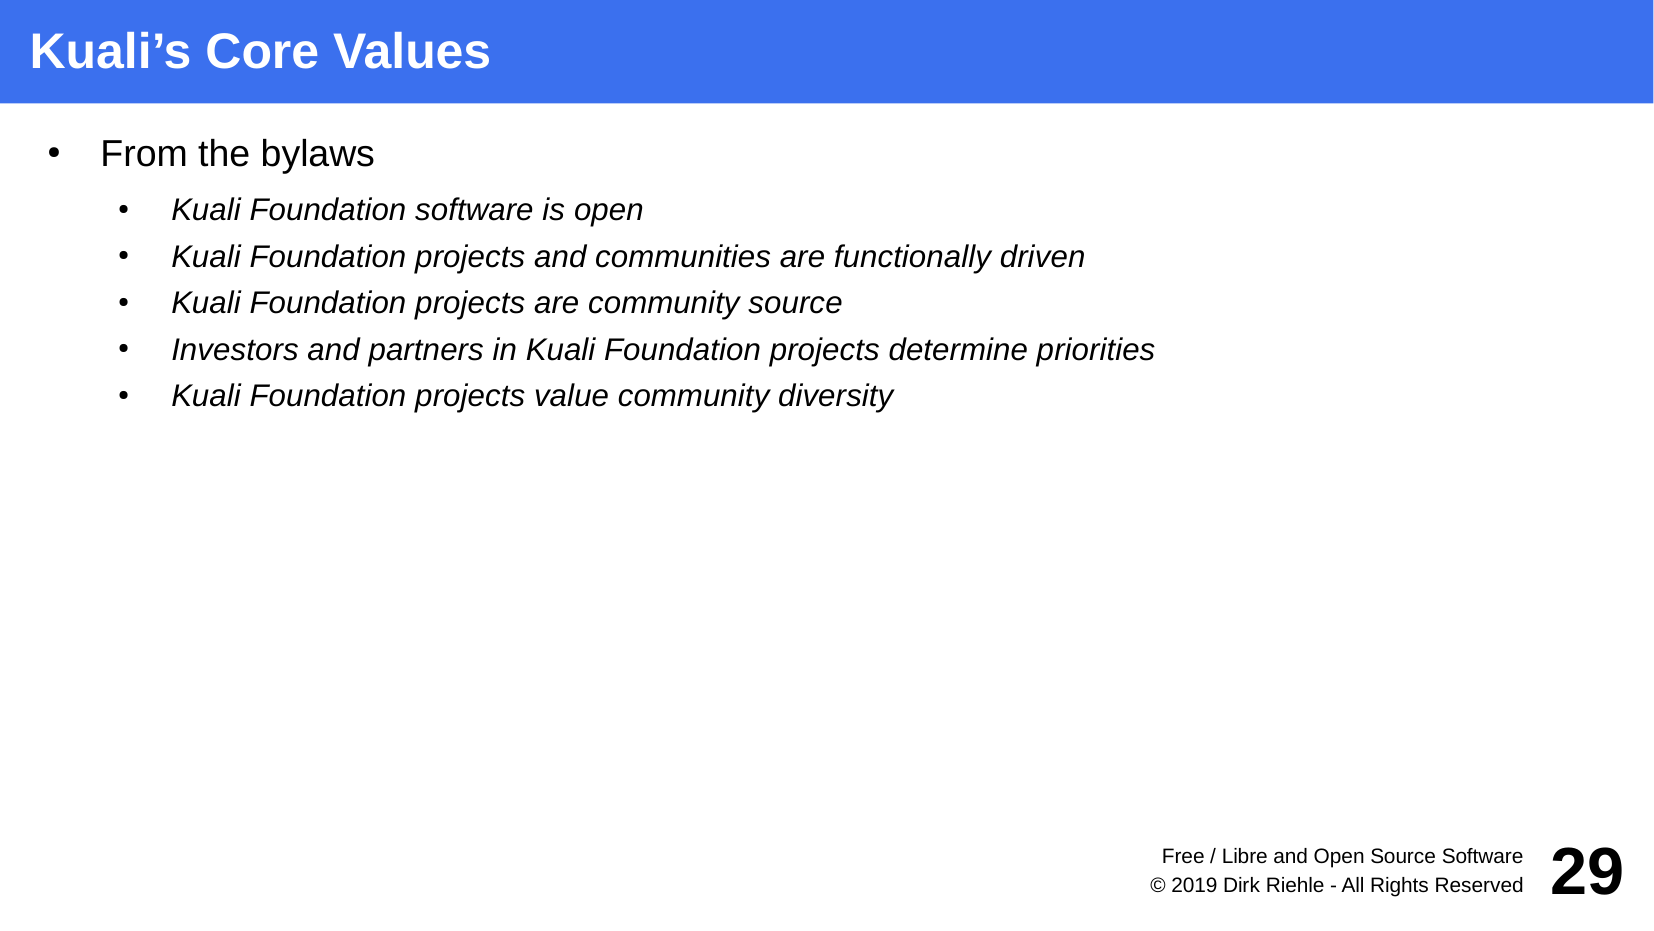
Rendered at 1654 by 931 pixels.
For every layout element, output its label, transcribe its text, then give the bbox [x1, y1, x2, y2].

title Kuali’s Core Values [0, 0, 1654, 104]
list From the bylaws Kuali Foundation software is open Kuali Foundation projects and communities are functionally driven Kuali Foundation projects are community source Investors and partners in Kuali Foundation projects determine priorities Kuali Foundation projects value community diversity [29, 132, 1625, 813]
